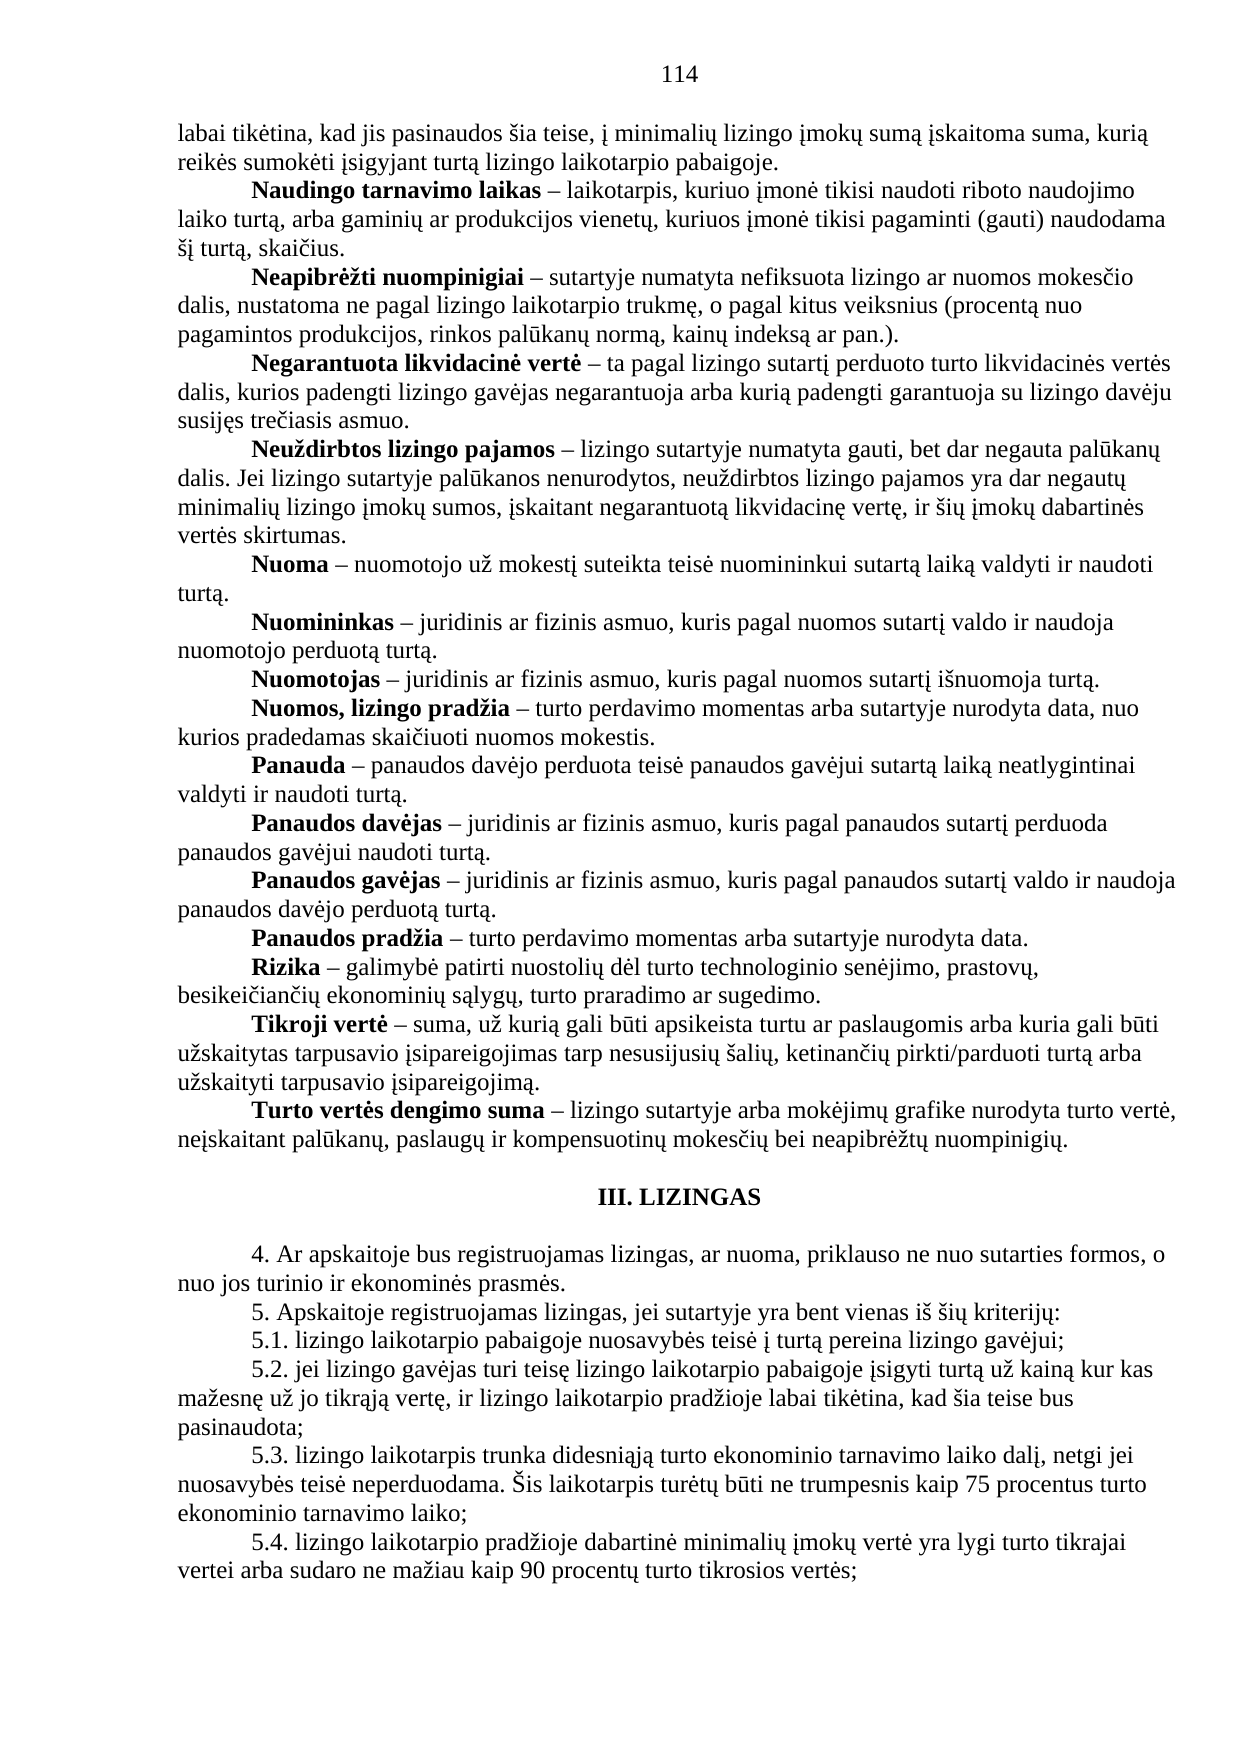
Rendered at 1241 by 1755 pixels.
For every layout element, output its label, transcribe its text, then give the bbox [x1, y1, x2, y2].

text 5.3. lizingo laikotarpis trunka didesniąją turto ekonominio tarnavimo laiko dalį, netgi jei nuosavybės teisė neperduodama. Šis laikotarpis turėtų būti ne trumpesnis kaip 75 procentus turto ekonominio tarnavimo laiko; [177, 1441, 1181, 1527]
text Neuždirbtos lizingo pajamos – lizingo sutartyje numatyta gauti, bet dar negauta palūkanų dalis. Jei lizingo sutartyje palūkanos nenurodytos, neuždirbtos lizingo pajamos yra dar negautų minimalių lizingo įmokų sumos, įskaitant negarantuotą likvidacinę vertę, ir šių įmokų dabartinės vertės skirtumas. [177, 434, 1181, 549]
text Neapibrėžti nuompinigiai – sutartyje numatyta nefiksuota lizingo ar nuomos mokesčio dalis, nustatoma ne pagal lizingo laikotarpio trukmę, o pagal kitus veiksnius (procentą nuo pagamintos produkcijos, rinkos palūkanų normą, kainų indeksą ar pan.). [177, 262, 1181, 348]
text Nuomos, lizingo pradžia – turto perdavimo momentas arba sutartyje nurodyta data, nuo kurios pradedamas skaičiuoti nuomos mokestis. [177, 693, 1181, 751]
text Panaudos davėjas – juridinis ar fizinis asmuo, kuris pagal panaudos sutartį perduoda panaudos gavėjui naudoti turtą. [177, 808, 1181, 866]
text Tikroji vertė – suma, už kurią gali būti apsikeista turtu ar paslaugomis arba kuria gali būti užskaitytas tarpusavio įsipareigojimas tarp nesusijusių šalių, ketinančių pirkti/parduoti turtą arba užskaityti tarpusavio įsipareigojimą. [177, 1009, 1181, 1096]
text 5. Apskaitoje registruojamas lizingas, jei sutartyje yra bent vienas iš šių kriterijų: [177, 1297, 1181, 1326]
text Panaudos gavėjas – juridinis ar fizinis asmuo, kuris pagal panaudos sutartį valdo ir naudoja panaudos davėjo perduotą turtą. [177, 866, 1181, 923]
text Nuomininkas – juridinis ar fizinis asmuo, kuris pagal nuomos sutartį valdo ir naudoja nuomotojo perduotą turtą. [177, 607, 1181, 664]
text Naudingo tarnavimo laikas – laikotarpis, kuriuo įmonė tikisi naudoti riboto naudojimo laiko turtą, arba gaminių ar produkcijos vienetų, kuriuos įmonė tikisi pagaminti (gauti) naudodama šį turtą, skaičius. [177, 176, 1181, 262]
text Panaudos pradžia – turto perdavimo momentas arba sutartyje nurodyta data. [177, 923, 1181, 952]
text Negarantuota likvidacinė vertė – ta pagal lizingo sutartį perduoto turto likvidacinės vertės dalis, kurios padengti lizingo gavėjas negarantuoja arba kurią padengti garantuoja su lizingo davėju susijęs trečiasis asmuo. [177, 348, 1181, 434]
text Rizika – galimybė patirti nuostolių dėl turto technologinio senėjimo, prastovų, besikeičiančių ekonominių sąlygų, turto praradimo ar sugedimo. [177, 952, 1181, 1009]
text Turto vertės dengimo suma – lizingo sutartyje arba mokėjimų grafike nurodyta turto vertė, neįskaitant palūkanų, paslaugų ir kompensuotinų mokesčių bei neapibrėžtų nuompinigių. [177, 1096, 1181, 1153]
text 4. Ar apskaitoje bus registruojamas lizingas, ar nuoma, priklauso ne nuo sutarties formos, o nuo jos turinio ir ekonominės prasmės. [177, 1239, 1181, 1297]
text III. LIZINGAS [177, 1182, 1181, 1211]
text Nuomotojas – juridinis ar fizinis asmuo, kuris pagal nuomos sutartį išnuomoja turtą. [177, 664, 1181, 693]
text Nuoma – nuomotojo už mokestį suteikta teisė nuomininkui sutartą laiką valdyti ir naudoti turtą. [177, 549, 1181, 607]
text 5.1. lizingo laikotarpio pabaigoje nuosavybės teisė į turtą pereina lizingo gavėjui; [177, 1326, 1181, 1354]
text labai tikėtina, kad jis pasinaudos šia teise, į minimalių lizingo įmokų sumą įskaitoma suma, kurią reikės sumokėti įsigyjant turtą lizingo laikotarpio pabaigoje. [177, 118, 1181, 176]
text 5.2. jei lizingo gavėjas turi teisę lizingo laikotarpio pabaigoje įsigyti turtą už kainą kur kas mažesnę už jo tikrąją vertę, ir lizingo laikotarpio pradžioje labai tikėtina, kad šia teise bus pasinaudota; [177, 1354, 1181, 1441]
text Panauda – panaudos davėjo perduota teisė panaudos gavėjui sutartą laiką neatlygintinai valdyti ir naudoti turtą. [177, 751, 1181, 808]
text 5.4. lizingo laikotarpio pradžioje dabartinė minimalių įmokų vertė yra lygi turto tikrajai vertei arba sudaro ne mažiau kaip 90 procentų turto tikrosios vertės; [177, 1527, 1181, 1584]
